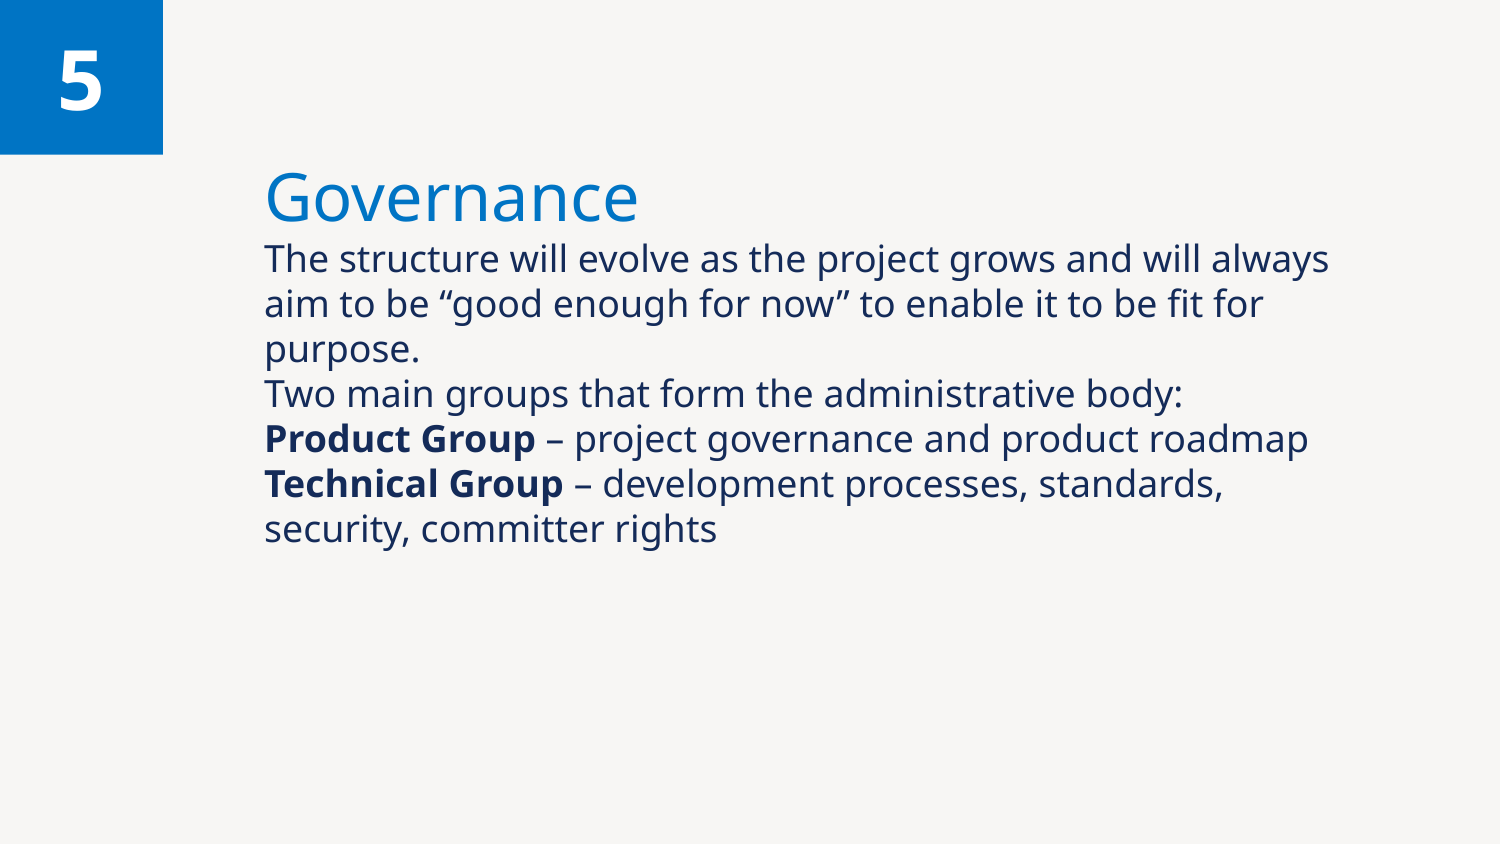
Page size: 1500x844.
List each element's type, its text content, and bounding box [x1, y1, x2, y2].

text_box 5 [0, 0, 163, 155]
title Governance The structure will evolve as the project grows and will always aim to be “good enough for now” to enable it to be fit for purpose. Two main groups that form the administrative body: Product Group – project governance and product roadmap Technical Group – development processes, standards, security, committer rights [264, 154, 1373, 701]
